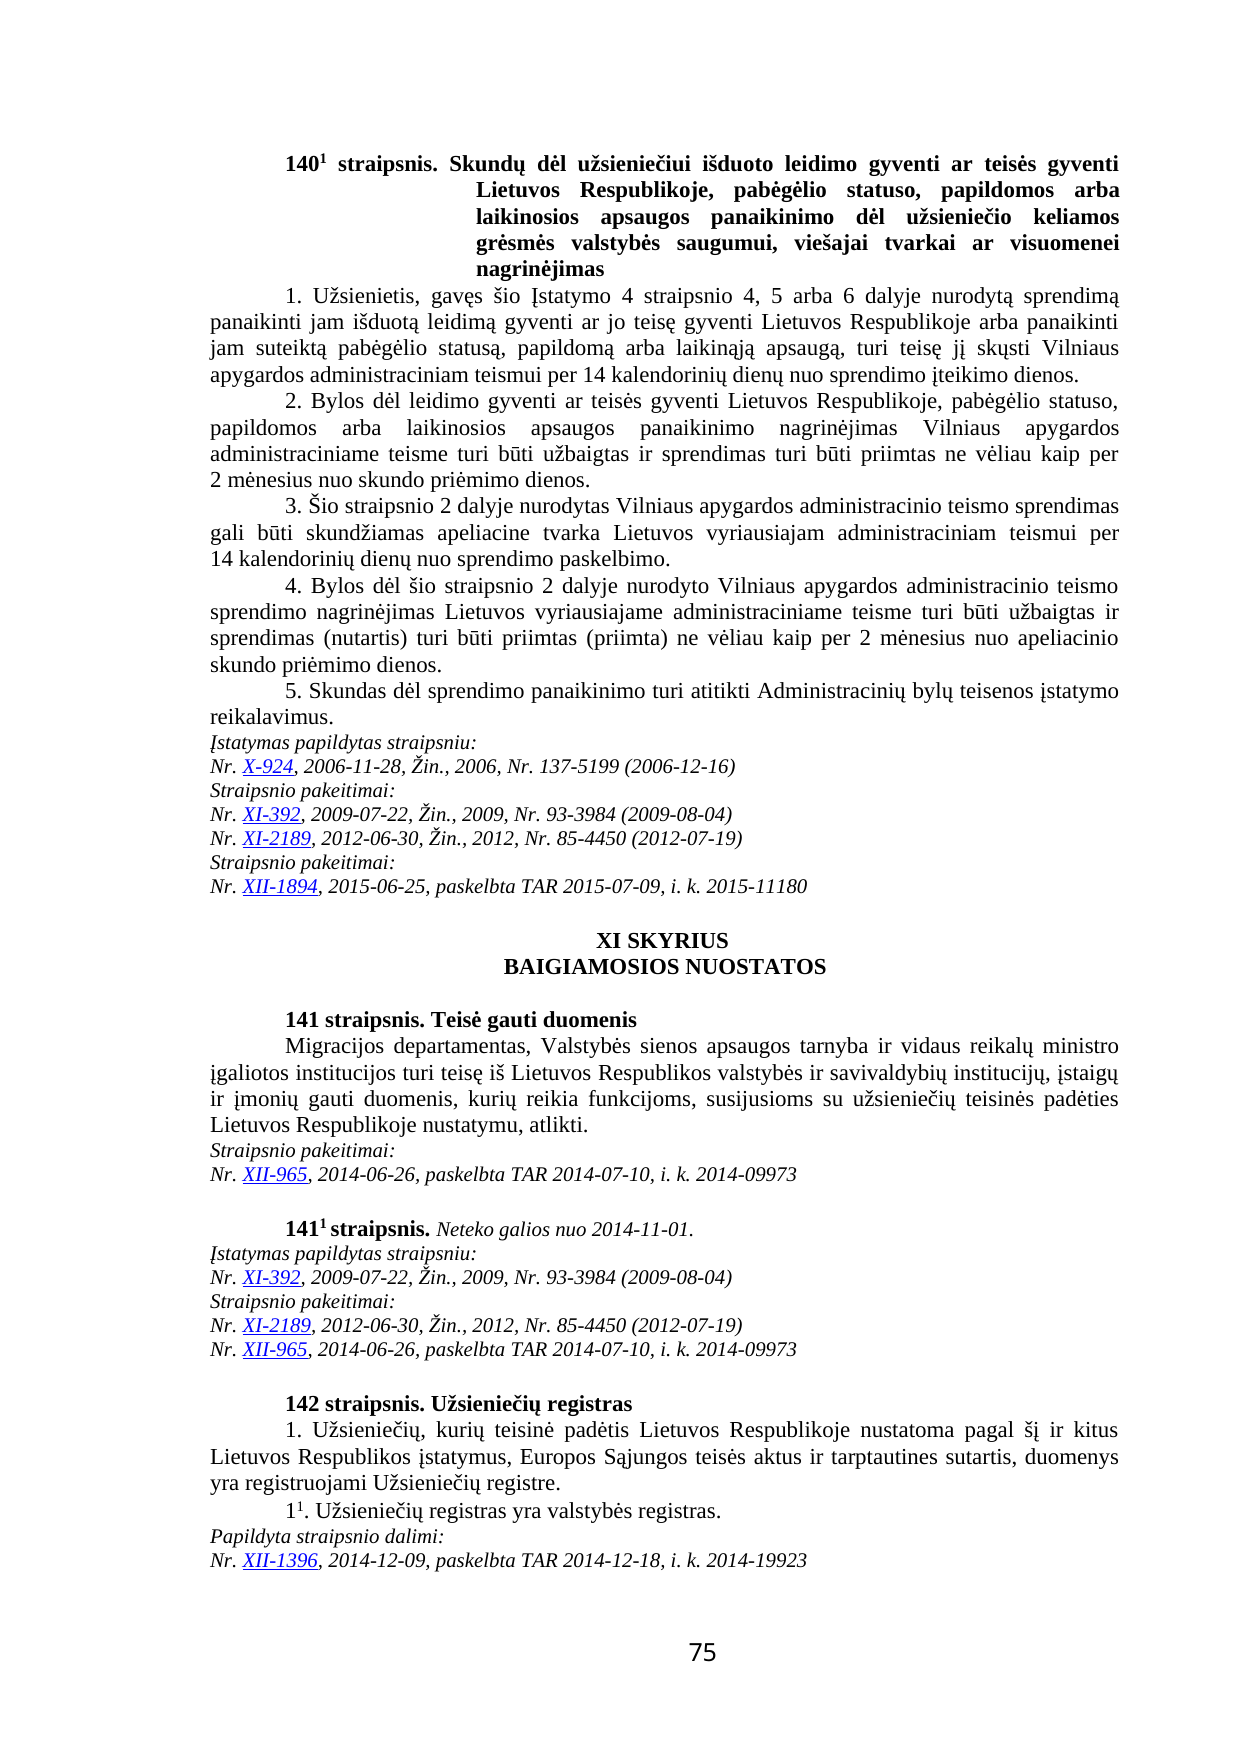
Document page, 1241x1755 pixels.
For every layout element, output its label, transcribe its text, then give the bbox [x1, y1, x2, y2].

text Nr. XII-965, 2014-06-26, paskelbta TAR 2014-07-10, i. k. 2014-09973 [210, 1337, 1120, 1361]
text 1401 straipsnis. Skundų dėl užsieniečiui išduoto leidimo gyventi ar teisės gyventi Lietuvos Respublikoje, pabėgėlio statuso, papildomos arba laikinosios apsaugos panaikinimo dėl užsieniečio keliamos grėsmės valstybės saugumui, viešajai tvarkai ar visuomenei nagrinėjimas [285, 150, 1120, 282]
text Straipsnio pakeitimai: [210, 1138, 1120, 1162]
subtitle 141 straipsnis. Teisė gauti duomenis [210, 1006, 1120, 1032]
text Straipsnio pakeitimai: [210, 850, 1120, 874]
text BAIGIAMOSIOS NUOSTATOS [210, 953, 1120, 980]
subtitle 142 straipsnis. Užsieniečių registras [210, 1390, 1120, 1416]
text Straipsnio pakeitimai: [210, 1289, 1120, 1313]
text 4. Bylos dėl šio straipsnio 2 dalyje nurodyto Vilniaus apygardos administracinio teismo sprendimo nagrinėjimas Lietuvos vyriausiajame administraciniame teisme turi būti užbaigtas ir sprendimas (nutartis) turi būti priimtas (priimta) ne vėliau kaip per 2 mėnesius nuo apeliacinio skundo priėmimo dienos. [210, 572, 1120, 677]
text Nr. X-924, 2006-11-28, Žin., 2006, Nr. 137-5199 (2006-12-16) [210, 754, 1120, 778]
text Nr. XI-392, 2009-07-22, Žin., 2009, Nr. 93-3984 (2009-08-04) [210, 1265, 1120, 1289]
text XI SKYRIUS [210, 927, 1120, 953]
text 1. Užsienietis, gavęs šio Įstatymo 4 straipsnio 4, 5 arba 6 dalyje nurodytą sprendimą panaikinti jam išduotą leidimą gyventi ar jo teisę gyventi Lietuvos Respublikoje arba panaikinti jam suteiktą pabėgėlio statusą, papildomą arba laikinąją apsaugą, turi teisę jį skųsti Vilniaus apygardos administraciniam teismui per 14 kalendorinių dienų nuo sprendimo įteikimo dienos. [210, 282, 1120, 387]
text Įstatymas papildytas straipsniu: [210, 1241, 1120, 1265]
text 2. Bylos dėl leidimo gyventi ar teisės gyventi Lietuvos Respublikoje, pabėgėlio statuso, papildomos arba laikinosios apsaugos panaikinimo nagrinėjimas Vilniaus apygardos administraciniame teisme turi būti užbaigtas ir sprendimas turi būti priimtas ne vėliau kaip per 2 mėnesius nuo skundo priėmimo dienos. [210, 387, 1120, 493]
text Straipsnio pakeitimai: [210, 778, 1120, 802]
text Įstatymas papildytas straipsniu: [210, 730, 1120, 754]
text Migracijos departamentas, Valstybės sienos apsaugos tarnyba ir vidaus reikalų ministro įgaliotos institucijos turi teisę iš Lietuvos Respublikos valstybės ir savivaldybių institucijų, įstaigų ir įmonių gauti duomenis, kurių reikia funkcijoms, susijusioms su užsieniečių teisinės padėties Lietuvos Respublikoje nustatymu, atlikti. [210, 1032, 1120, 1138]
text Nr. XI-2189, 2012-06-30, Žin., 2012, Nr. 85-4450 (2012-07-19) [210, 1313, 1120, 1337]
text Papildyta straipsnio dalimi: [210, 1524, 1120, 1548]
text 1411 straipsnis. Neteko galios nuo 2014-11-01. [210, 1215, 1120, 1241]
text Nr. XI-2189, 2012-06-30, Žin., 2012, Nr. 85-4450 (2012-07-19) [210, 826, 1120, 850]
text Nr. XII-1396, 2014-12-09, paskelbta TAR 2014-12-18, i. k. 2014-19923 [210, 1548, 1120, 1572]
text Nr. XI-392, 2009-07-22, Žin., 2009, Nr. 93-3984 (2009-08-04) [210, 802, 1120, 826]
text 5. Skundas dėl sprendimo panaikinimo turi atitikti Administracinių bylų teisenos įstatymo reikalavimus. [210, 677, 1120, 730]
text Nr. XII-965, 2014-06-26, paskelbta TAR 2014-07-10, i. k. 2014-09973 [210, 1162, 1120, 1186]
text 1. Užsieniečių, kurių teisinė padėtis Lietuvos Respublikoje nustatoma pagal šį ir kitus Lietuvos Respublikos įstatymus, Europos Sąjungos teisės aktus ir tarptautines sutartis, duomenys yra registruojami Užsieniečių registre. [210, 1416, 1120, 1496]
text Nr. XII-1894, 2015-06-25, paskelbta TAR 2015-07-09, i. k. 2015-11180 [210, 874, 1120, 898]
text 11. Užsieniečių registras yra valstybės registras. [210, 1496, 1120, 1524]
text 3. Šio straipsnio 2 dalyje nurodytas Vilniaus apygardos administracinio teismo sprendimas gali būti skundžiamas apeliacine tvarka Lietuvos vyriausiajam administraciniam teismui per 14 kalendorinių dienų nuo sprendimo paskelbimo. [210, 493, 1120, 572]
